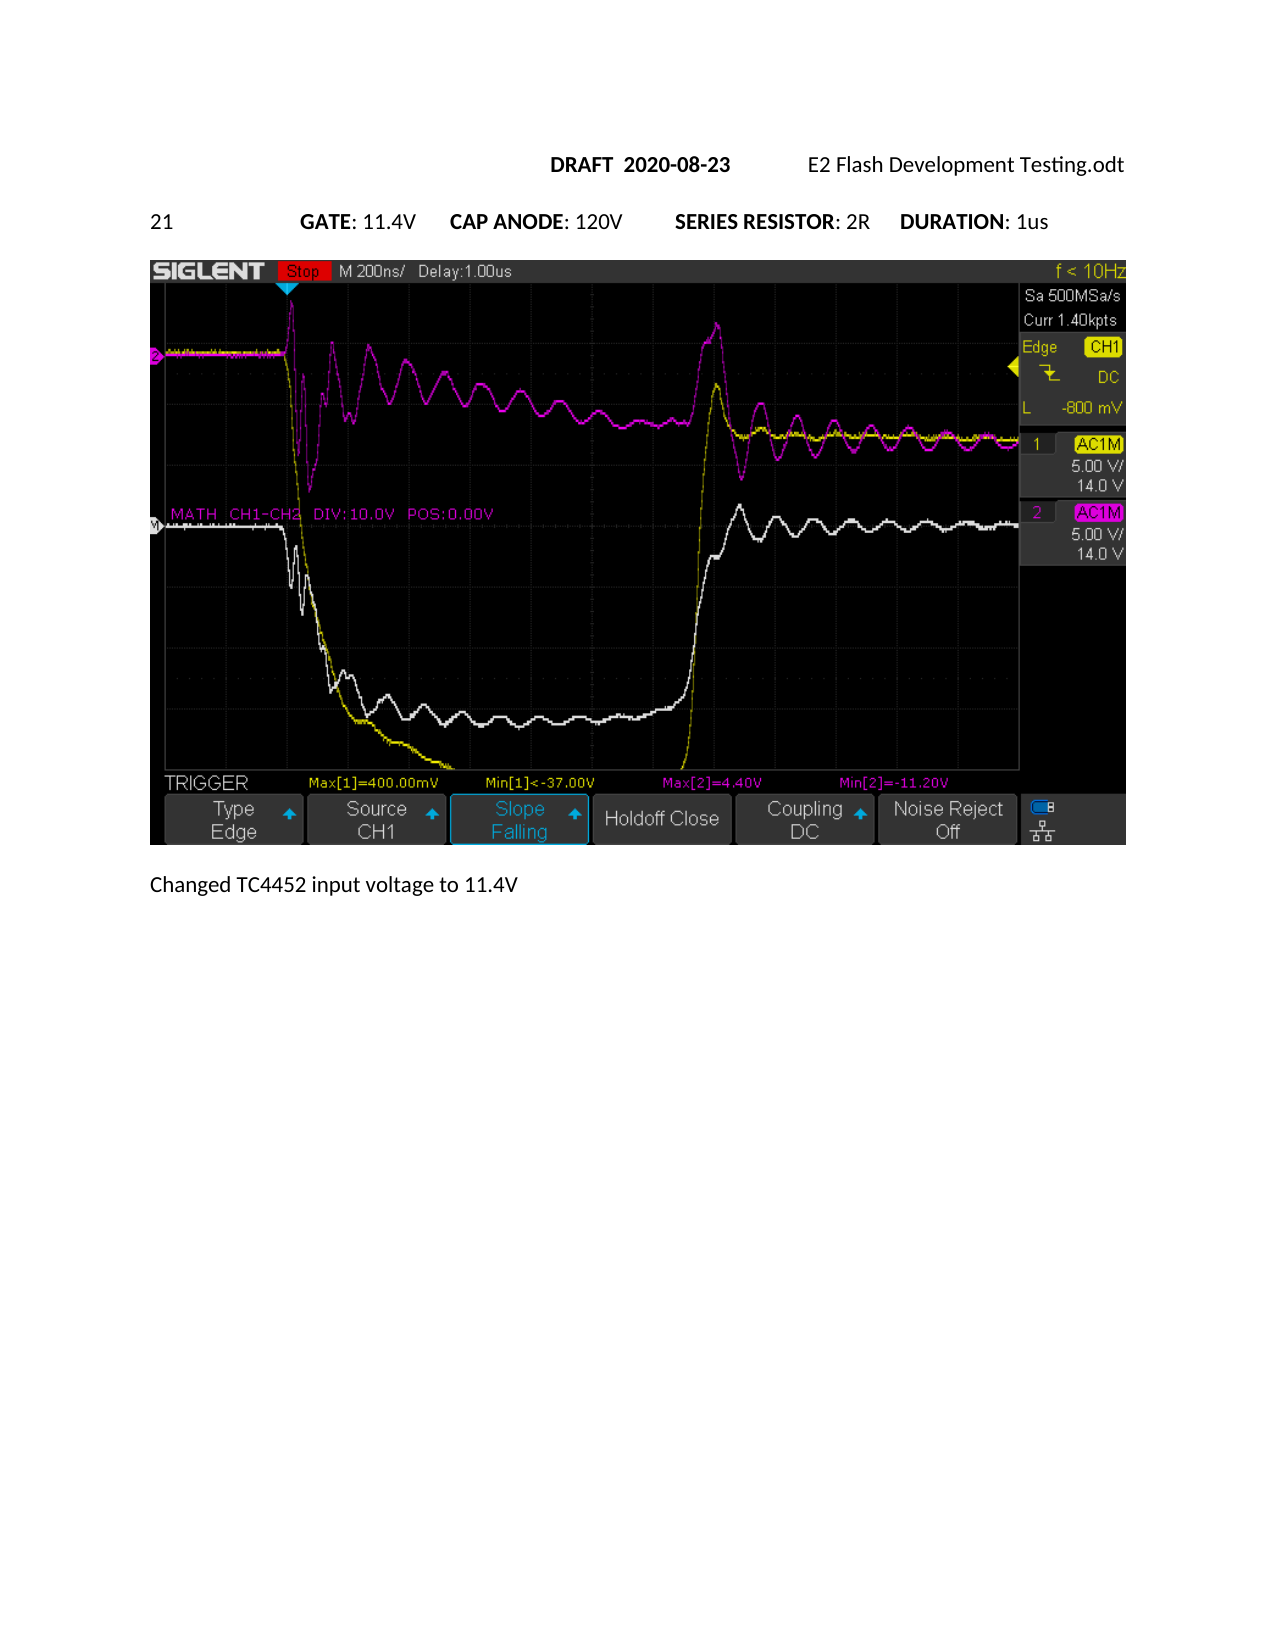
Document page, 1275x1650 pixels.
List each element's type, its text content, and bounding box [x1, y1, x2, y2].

text Changed TC4452 input voltage to 11.4V [150, 870, 1125, 898]
picture [452, 796, 587, 843]
picture [150, 260, 1126, 845]
text 21 GATE: 11.4V CAP ANODE: 120V SERIES RESISTOR: 2R DURATION: 1us [150, 207, 1125, 236]
